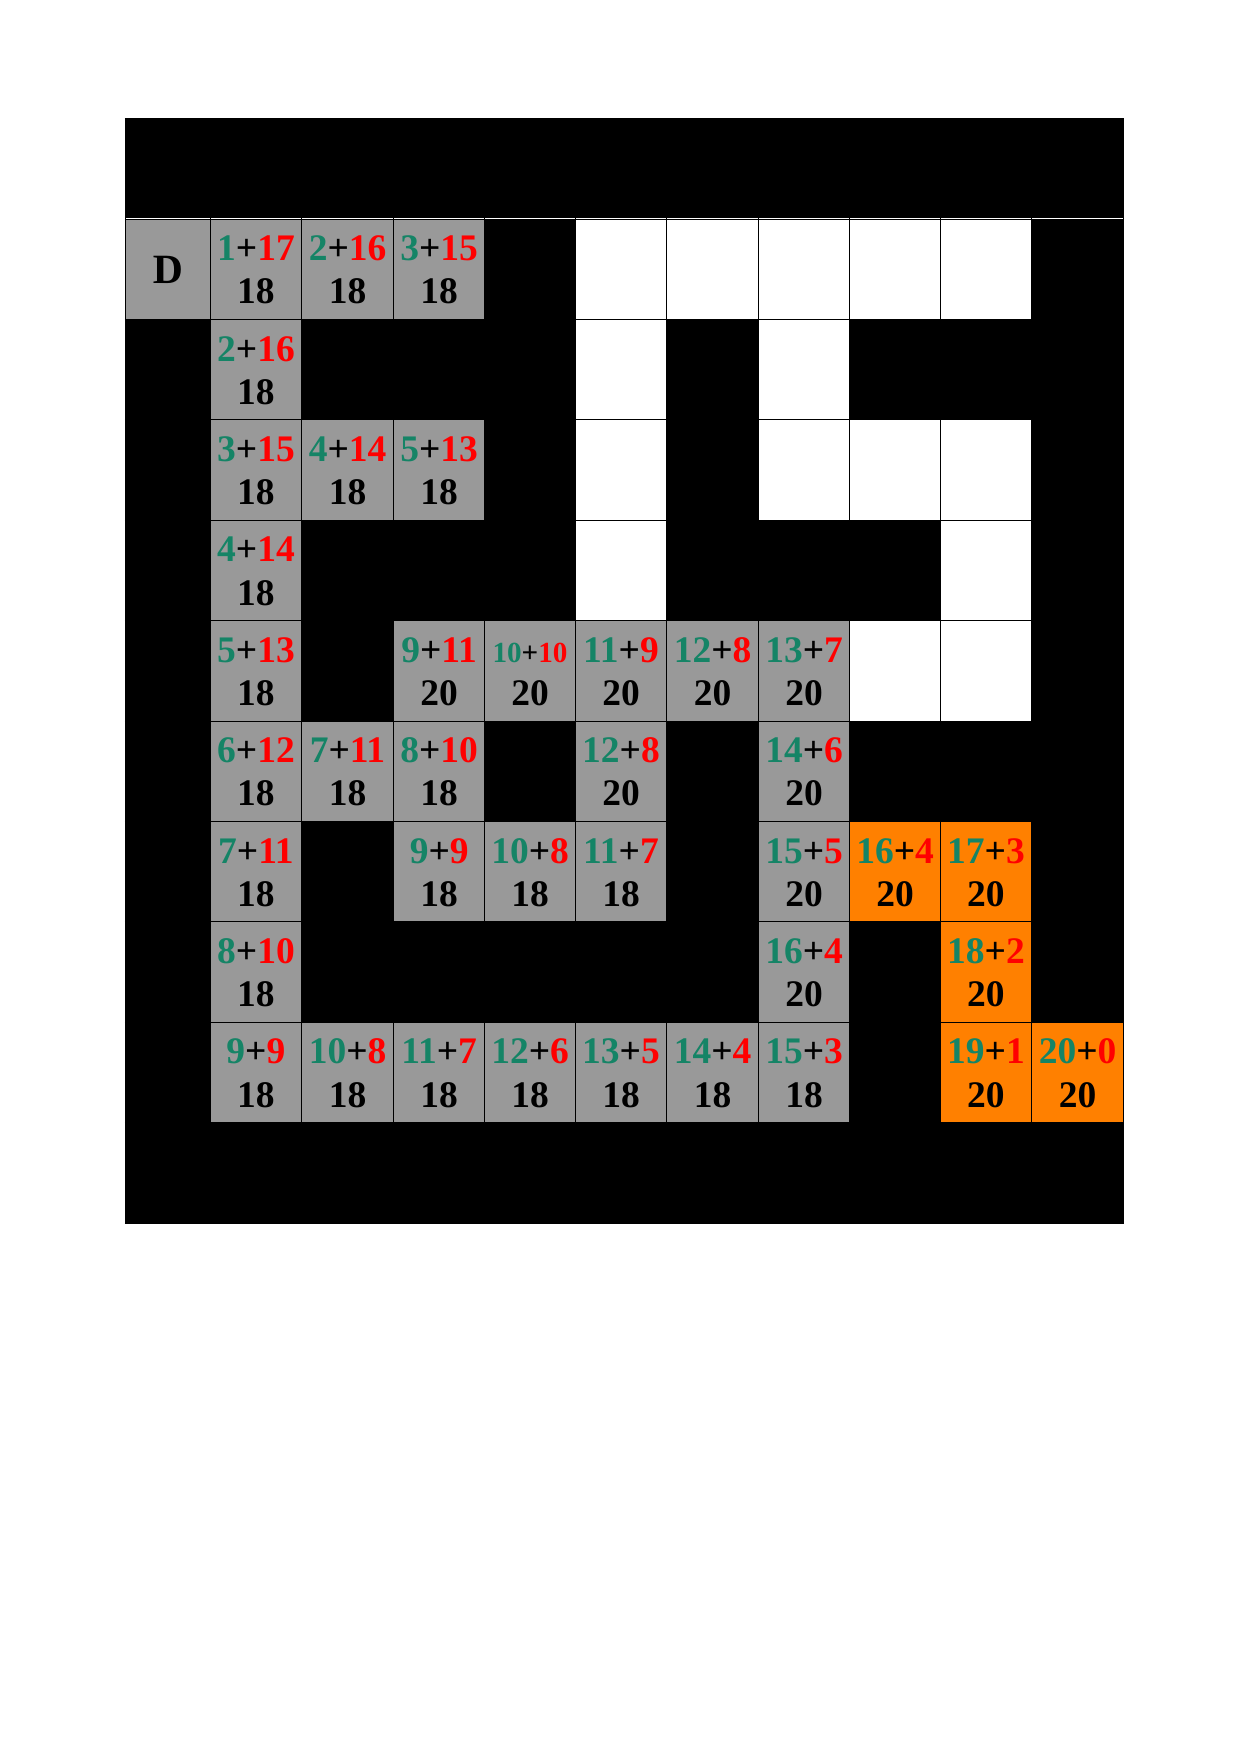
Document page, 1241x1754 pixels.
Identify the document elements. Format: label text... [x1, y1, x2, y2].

table_cell 8+10 18 [211, 922, 301, 1022]
table_cell [576, 521, 666, 620]
table_cell [126, 822, 210, 921]
table_header [941, 119, 1031, 218]
table_cell 2+16 18 [302, 220, 393, 319]
table_cell [850, 521, 940, 620]
table_cell 20+0 20 [1032, 1023, 1123, 1122]
table_cell [850, 722, 940, 821]
table_cell [302, 521, 393, 620]
table_cell 13+7 20 [759, 621, 849, 721]
table_cell [667, 722, 758, 821]
table_cell [941, 220, 1031, 319]
table_cell [126, 1123, 210, 1223]
table_cell [1032, 922, 1123, 1022]
table_cell [850, 420, 940, 520]
table_cell [759, 220, 849, 319]
table_cell [576, 420, 666, 520]
table_cell [394, 1123, 484, 1223]
table_cell [576, 1123, 666, 1223]
table_cell [126, 521, 210, 620]
table_header [485, 119, 575, 218]
table_cell [394, 922, 484, 1022]
table_cell [667, 822, 758, 921]
table_cell [1032, 722, 1123, 821]
table_cell 4+14 18 [211, 521, 301, 620]
table_cell [941, 621, 1031, 721]
table_cell [302, 621, 393, 721]
table_cell 3+15 18 [211, 420, 301, 520]
table_cell 14+4 18 [667, 1023, 758, 1122]
table_cell [941, 320, 1031, 419]
table_cell [850, 621, 940, 721]
table_cell 11+7 18 [394, 1023, 484, 1122]
table_header [1032, 119, 1123, 218]
table_cell [126, 722, 210, 821]
table_header [576, 119, 666, 218]
table_cell 8+10 18 [394, 722, 484, 821]
table_cell 15+5 20 [759, 822, 849, 921]
table_cell 9+9 18 [211, 1023, 301, 1122]
table_cell 19+1 20 [941, 1023, 1031, 1122]
table_cell [394, 521, 484, 620]
table_cell [302, 922, 393, 1022]
table_cell [302, 320, 393, 419]
table_cell 10+8 18 [485, 822, 575, 921]
table_cell [759, 320, 849, 419]
table_cell 7+11 18 [211, 822, 301, 921]
table_cell [126, 320, 210, 419]
table_cell 5+13 18 [394, 420, 484, 520]
table_cell [485, 1123, 575, 1223]
table_cell 15+3 18 [759, 1023, 849, 1122]
table_cell 16+4 20 [759, 922, 849, 1022]
table_cell [759, 1123, 849, 1223]
table_cell [850, 320, 940, 419]
table_cell 16+4 20 [850, 822, 940, 921]
table_cell 12+6 18 [485, 1023, 575, 1122]
table_cell [667, 320, 758, 419]
table_cell 9+9 18 [394, 822, 484, 921]
table_cell [126, 621, 210, 721]
table_header [302, 119, 393, 218]
table_cell [576, 922, 666, 1022]
table_cell [126, 1023, 210, 1122]
table_cell D [126, 220, 210, 319]
table_cell [850, 922, 940, 1022]
table_cell [1032, 220, 1123, 319]
table_cell [667, 420, 758, 520]
table_cell [941, 420, 1031, 520]
table_cell [1032, 521, 1123, 620]
table_cell [302, 822, 393, 921]
table_header [759, 119, 849, 218]
table_cell [394, 320, 484, 419]
table_cell [941, 722, 1031, 821]
table_cell 17+3 20 [941, 822, 1031, 921]
table_cell [667, 1123, 758, 1223]
table_cell [485, 220, 575, 319]
table_cell [576, 320, 666, 419]
table_cell [850, 220, 940, 319]
table_cell [1032, 320, 1123, 419]
table_cell 9+11 20 [394, 621, 484, 721]
table_cell 12+8 20 [576, 722, 666, 821]
table_header [850, 119, 940, 218]
table_cell [667, 922, 758, 1022]
table_cell [1032, 1123, 1123, 1223]
table_cell 5+13 18 [211, 621, 301, 721]
table_cell [941, 521, 1031, 620]
table_cell 14+6 20 [759, 722, 849, 821]
table_cell 6+12 18 [211, 722, 301, 821]
table_cell [759, 521, 849, 620]
table_cell [941, 1123, 1031, 1223]
table_header [126, 119, 210, 218]
table_header [667, 119, 758, 218]
table_cell [1032, 822, 1123, 921]
table_cell [576, 220, 666, 319]
table_cell 10+8 18 [302, 1023, 393, 1122]
table_cell [850, 1123, 940, 1223]
table_cell [850, 1023, 940, 1122]
table_cell [759, 420, 849, 520]
table_cell [485, 722, 575, 821]
table_cell [667, 521, 758, 620]
table_cell 4+14 18 [302, 420, 393, 520]
table_header [211, 119, 301, 218]
table_cell [667, 220, 758, 319]
table_cell 12+8 20 [667, 621, 758, 721]
table_header [394, 119, 484, 218]
table_cell 11+9 20 [576, 621, 666, 721]
table_cell [1032, 621, 1123, 721]
table_cell 7+11 18 [302, 722, 393, 821]
table_cell 2+16 18 [211, 320, 301, 419]
table_cell [485, 922, 575, 1022]
table_cell [485, 420, 575, 520]
table_cell 10+10 20 [485, 621, 575, 721]
table_cell [1032, 420, 1123, 520]
table_cell [126, 420, 210, 520]
table_cell [211, 1123, 301, 1223]
table_cell 18+2 20 [941, 922, 1031, 1022]
table_cell 1+17 18 [211, 220, 301, 319]
table_cell [302, 1123, 393, 1223]
table_cell 11+7 18 [576, 822, 666, 921]
table_cell [485, 320, 575, 419]
table_cell [485, 521, 575, 620]
table_cell 13+5 18 [576, 1023, 666, 1122]
table_cell [126, 922, 210, 1022]
table_cell 3+15 18 [394, 220, 484, 319]
